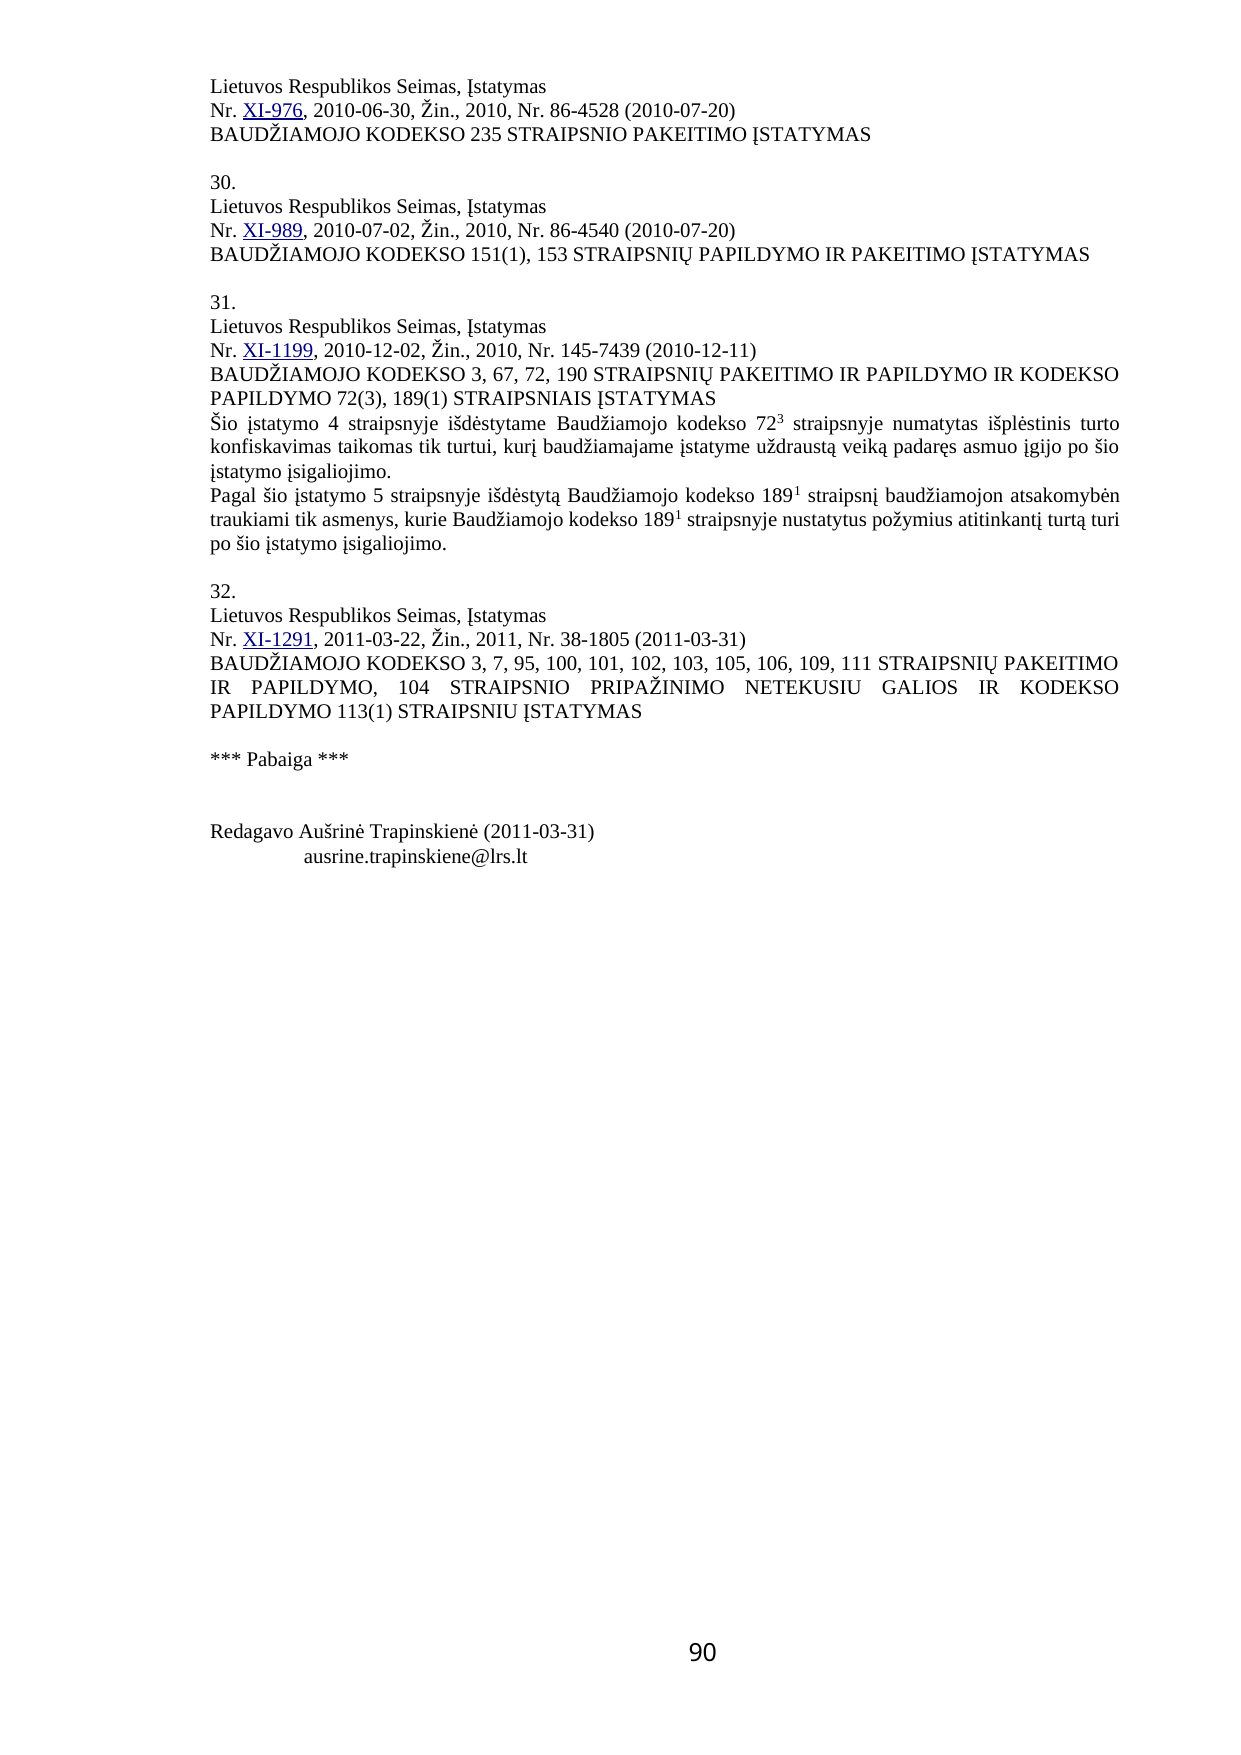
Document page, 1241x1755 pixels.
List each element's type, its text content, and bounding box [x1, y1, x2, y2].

text ausrine.trapinskiene@lrs.lt [210, 843, 1120, 868]
text Redagavo Aušrinė Trapinskienė (2011-03-31) [210, 819, 1120, 843]
text Lietuvos Respublikos Seimas, Įstatymas [210, 194, 1120, 218]
text 30. [210, 170, 1120, 194]
text Nr. XI-1291, 2011-03-22, Žin., 2011, Nr. 38-1805 (2011-03-31) [210, 627, 1120, 651]
text Nr. XI-976, 2010-06-30, Žin., 2010, Nr. 86-4528 (2010-07-20) [210, 98, 1120, 122]
text Šio įstatymo 4 straipsnyje išdėstytame Baudžiamojo kodekso 723 straipsnyje numatytas išplėstinis turto konfiskavimas taikomas tik turtui, kurį baudžiamajame įstatyme uždraustą veiką padaręs asmuo įgijo po šio įstatymo įsigaliojimo. [210, 410, 1120, 483]
text BAUDŽIAMOJO KODEKSO 151(1), 153 STRAIPSNIŲ PAPILDYMO IR PAKEITIMO ĮSTATYMAS [210, 242, 1120, 266]
text Lietuvos Respublikos Seimas, Įstatymas [210, 73, 1120, 98]
text Nr. XI-989, 2010-07-02, Žin., 2010, Nr. 86-4540 (2010-07-20) [210, 218, 1120, 242]
text Lietuvos Respublikos Seimas, Įstatymas [210, 603, 1120, 627]
text Pagal šio įstatymo 5 straipsnyje išdėstytą Baudžiamojo kodekso 1891 straipsnį baudžiamojon atsakomybėn traukiami tik asmenys, kurie Baudžiamojo kodekso 1891 straipsnyje nustatytus požymius atitinkantį turtą turi po šio įstatymo įsigaliojimo. [210, 483, 1120, 555]
text 31. [210, 290, 1120, 314]
text BAUDŽIAMOJO KODEKSO 235 STRAIPSNIO PAKEITIMO ĮSTATYMAS [210, 122, 1120, 146]
text *** Pabaiga *** [210, 747, 1120, 771]
text BAUDŽIAMOJO KODEKSO 3, 67, 72, 190 STRAIPSNIŲ PAKEITIMO IR PAPILDYMO IR KODEKSO PAPILDYMO 72(3), 189(1) STRAIPSNIAIS ĮSTATYMAS [210, 362, 1120, 410]
text BAUDŽIAMOJO KODEKSO 3, 7, 95, 100, 101, 102, 103, 105, 106, 109, 111 STRAIPSNIŲ PAKEITIMO IR PAPILDYMO, 104 STRAIPSNIO PRIPAŽINIMO NETEKUSIU GALIOS IR KODEKSO PAPILDYMO 113(1) STRAIPSNIU ĮSTATYMAS [210, 651, 1120, 723]
text 32. [210, 579, 1120, 603]
text Nr. XI-1199, 2010-12-02, Žin., 2010, Nr. 145-7439 (2010-12-11) [210, 338, 1120, 362]
text Lietuvos Respublikos Seimas, Įstatymas [210, 314, 1120, 338]
